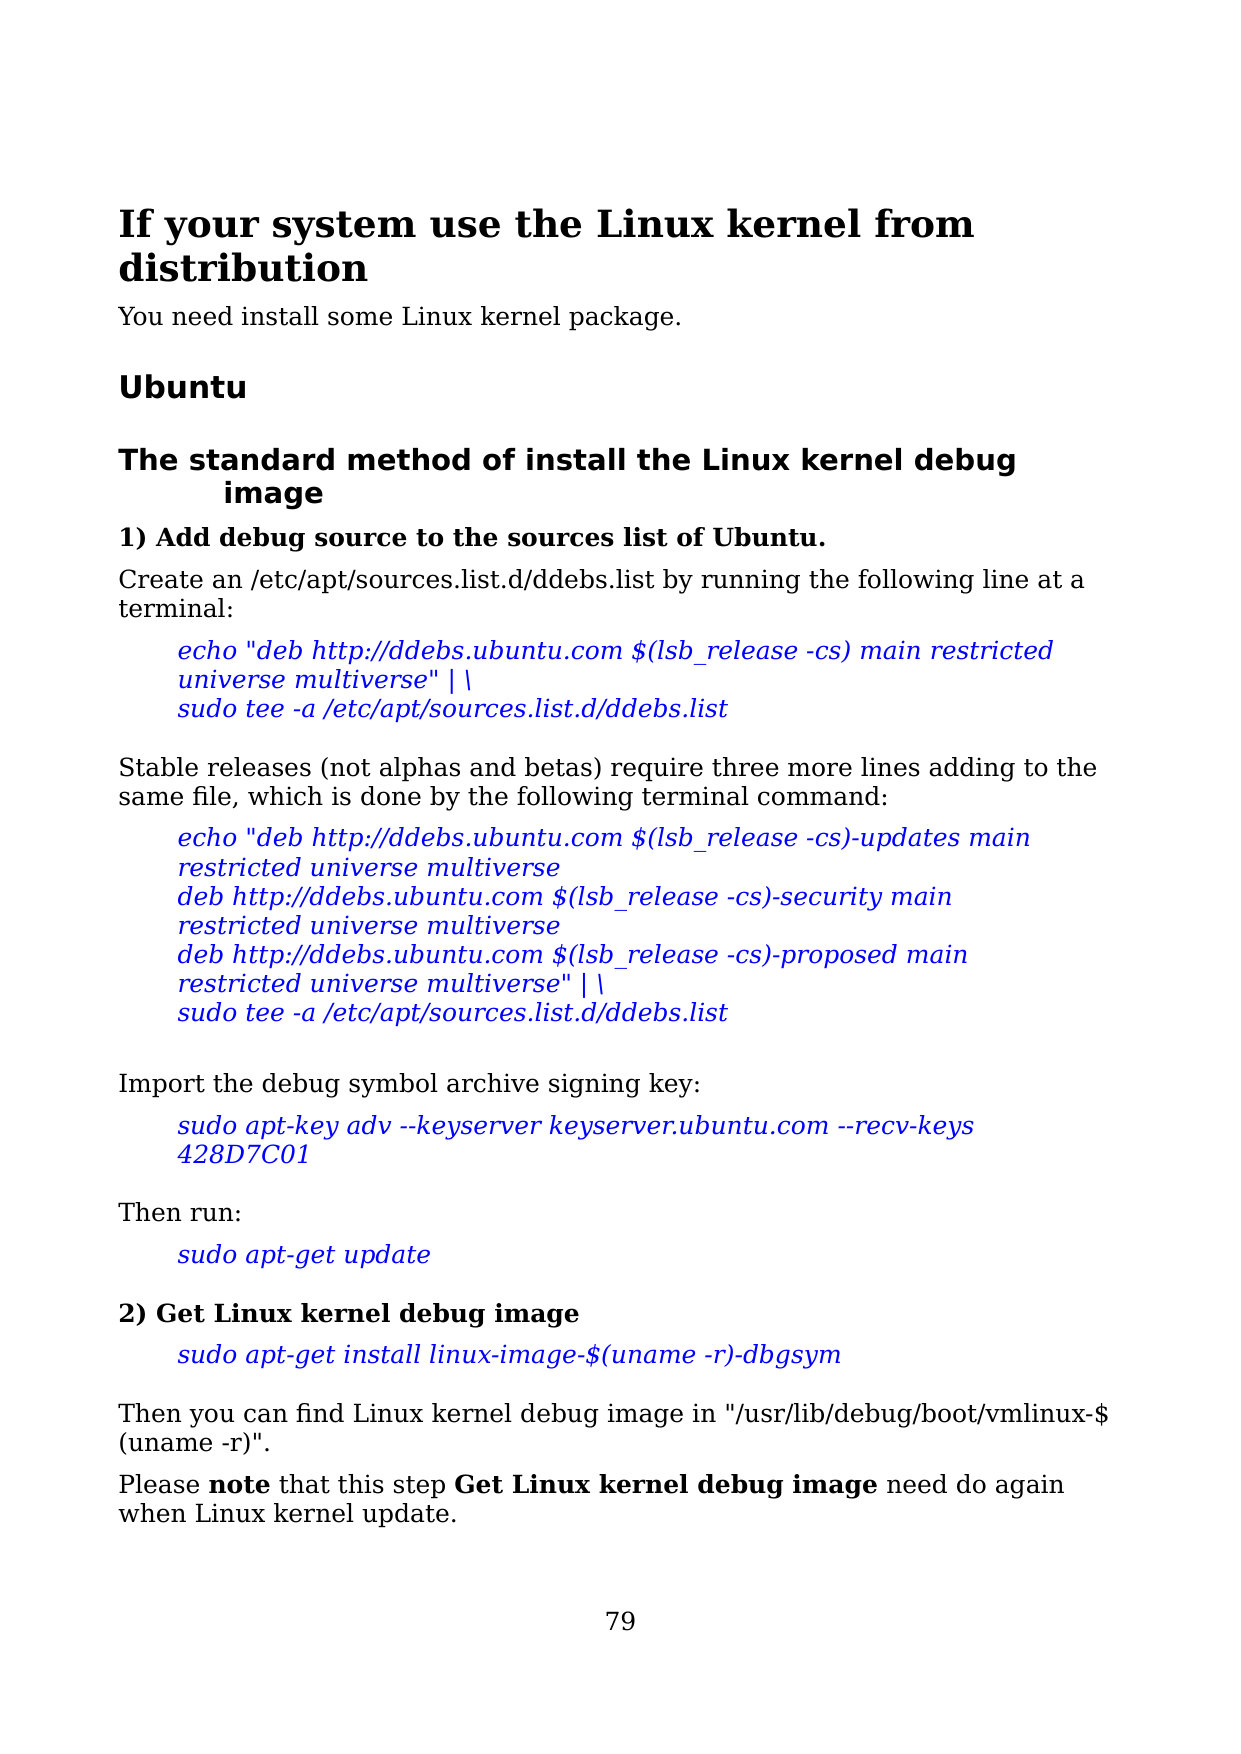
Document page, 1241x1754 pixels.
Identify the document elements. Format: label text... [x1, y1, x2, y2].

text Create an /etc/apt/sources.list.d/ddebs.list by running the following line at a terminal: [118, 565, 1122, 623]
text Import the debug symbol archive signing key: [118, 1069, 1122, 1098]
text sudo apt-key adv --keyserver keyserver.ubuntu.com --recv-keys 428D7C01 [177, 1111, 1063, 1169]
text deb http://ddebs.ubuntu.com $(lsb_release -cs)-proposed main restricted universe multiverse" | \ [177, 940, 1063, 998]
text sudo apt-get install linux-image-$(uname -r)-dbgsym [177, 1340, 1063, 1369]
subtitle If your system use the Linux kernel from distribution [118, 202, 1122, 290]
text Please note that this step Get Linux kernel debug image need do again when Linux kernel update. [118, 1469, 1122, 1528]
text You need install some Linux kernel package. [118, 302, 1122, 332]
text sudo tee -a /etc/apt/sources.list.d/ddebs.list [177, 998, 1063, 1028]
text sudo tee -a /etc/apt/sources.list.d/ddebs.list [177, 694, 1063, 723]
text echo "deb http://ddebs.ubuntu.com $(lsb_release -cs)-updates main restricted universe multiverse [177, 823, 1063, 882]
text sudo apt-get update [177, 1240, 1063, 1269]
text Then you can find Linux kernel debug image in "/usr/lib/debug/boot/vmlinux-$(uname -r)". [118, 1399, 1122, 1457]
text echo "deb http://ddebs.ubuntu.com $(lsb_release -cs) main restricted universe multiverse" | \ [177, 636, 1063, 694]
subtitle The standard method of install the Linux kernel debug image [118, 443, 1122, 511]
text Stable releases (not alphas and betas) require three more lines adding to the same file, which is done by the following terminal command: [118, 753, 1122, 811]
text Then run: [118, 1198, 1122, 1228]
text 2) Get Linux kernel debug image [118, 1298, 1122, 1328]
text deb http://ddebs.ubuntu.com $(lsb_release -cs)-security main restricted universe multiverse [177, 882, 1063, 940]
text 1) Add debug source to the sources list of Ubuntu. [118, 523, 1122, 553]
subtitle Ubuntu [118, 369, 1122, 405]
